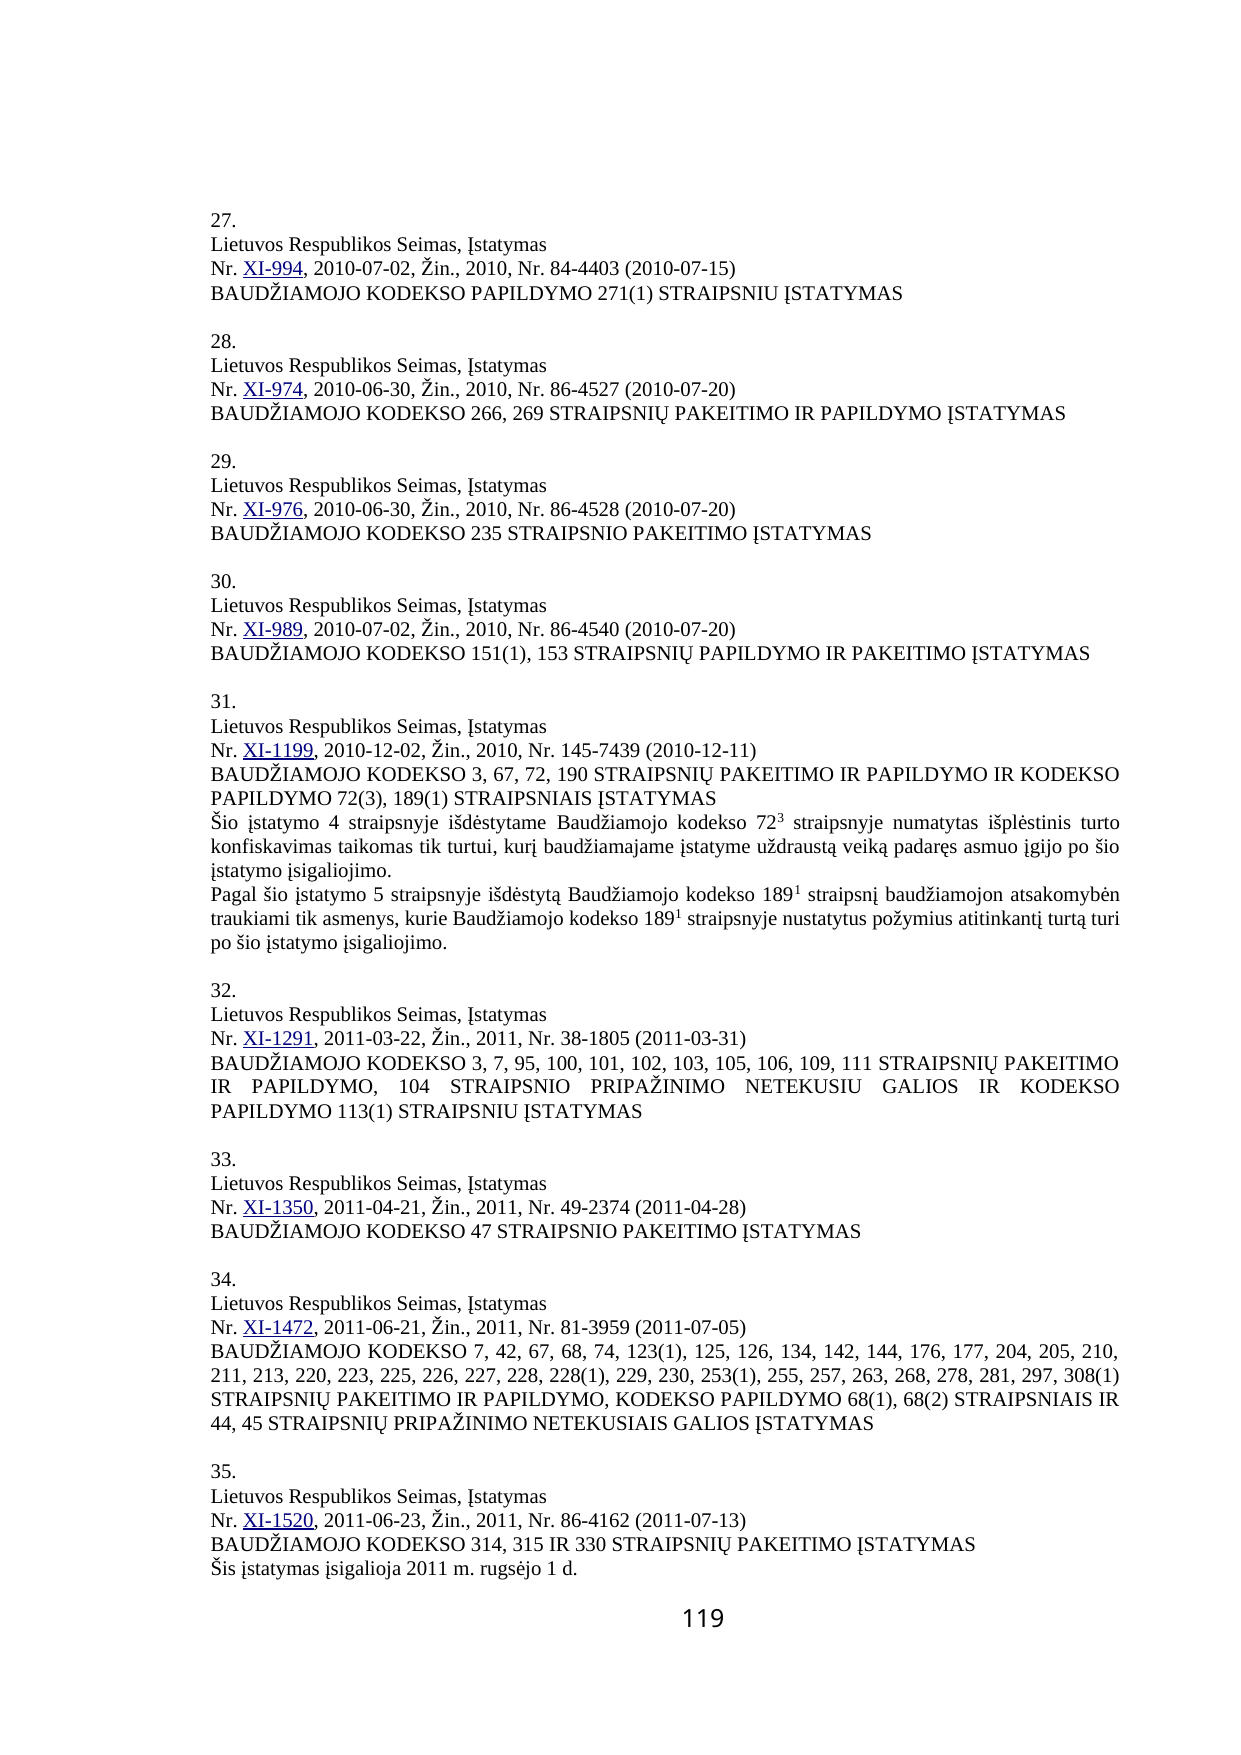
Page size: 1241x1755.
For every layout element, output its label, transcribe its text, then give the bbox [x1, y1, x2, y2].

text Nr. XI-1472, 2011-06-21, Žin., 2011, Nr. 81-3959 (2011-07-05) [210, 1315, 1120, 1339]
text 30. [210, 569, 1120, 593]
text BAUDŽIAMOJO KODEKSO 7, 42, 67, 68, 74, 123(1), 125, 126, 134, 142, 144, 176, 177, 204, 205, 210, 211, 213, 220, 223, 225, 226, 227, 228, 228(1), 229, 230, 253(1), 255, 257, 263, 268, 278, 281, 297, 308(1) STRAIPSNIŲ PAKEITIMO IR PAPILDYMO, KODEKSO PAPILDYMO 68(1), 68(2) STRAIPSNIAIS IR 44, 45 STRAIPSNIŲ PRIPAŽINIMO NETEKUSIAIS GALIOS ĮSTATYMAS [210, 1339, 1120, 1435]
text Lietuvos Respublikos Seimas, Įstatymas [210, 593, 1120, 617]
text BAUDŽIAMOJO KODEKSO PAPILDYMO 271(1) STRAIPSNIU ĮSTATYMAS [210, 280, 1120, 304]
text BAUDŽIAMOJO KODEKSO 151(1), 153 STRAIPSNIŲ PAPILDYMO IR PAKEITIMO ĮSTATYMAS [210, 641, 1120, 665]
text 35. [210, 1459, 1120, 1483]
text Šis įstatymas įsigalioja 2011 m. rugsėjo 1 d. [210, 1556, 1120, 1580]
text Pagal šio įstatymo 5 straipsnyje išdėstytą Baudžiamojo kodekso 1891 straipsnį baudžiamojon atsakomybėn traukiami tik asmenys, kurie Baudžiamojo kodekso 1891 straipsnyje nustatytus požymius atitinkantį turtą turi po šio įstatymo įsigaliojimo. [210, 882, 1120, 954]
text BAUDŽIAMOJO KODEKSO 3, 67, 72, 190 STRAIPSNIŲ PAKEITIMO IR PAPILDYMO IR KODEKSO PAPILDYMO 72(3), 189(1) STRAIPSNIAIS ĮSTATYMAS [210, 762, 1120, 810]
text BAUDŽIAMOJO KODEKSO 314, 315 IR 330 STRAIPSNIŲ PAKEITIMO ĮSTATYMAS [210, 1532, 1120, 1556]
text 34. [210, 1267, 1120, 1291]
text Nr. XI-974, 2010-06-30, Žin., 2010, Nr. 86-4527 (2010-07-20) [210, 377, 1120, 401]
text Lietuvos Respublikos Seimas, Įstatymas [210, 1291, 1120, 1315]
text 28. [210, 328, 1120, 353]
text Šio įstatymo 4 straipsnyje išdėstytame Baudžiamojo kodekso 723 straipsnyje numatytas išplėstinis turto konfiskavimas taikomas tik turtui, kurį baudžiamajame įstatyme uždraustą veiką padaręs asmuo įgijo po šio įstatymo įsigaliojimo. [210, 810, 1120, 882]
text 33. [210, 1147, 1120, 1171]
text Lietuvos Respublikos Seimas, Įstatymas [210, 1483, 1120, 1508]
text Lietuvos Respublikos Seimas, Įstatymas [210, 353, 1120, 377]
text Nr. XI-976, 2010-06-30, Žin., 2010, Nr. 86-4528 (2010-07-20) [210, 497, 1120, 521]
text BAUDŽIAMOJO KODEKSO 3, 7, 95, 100, 101, 102, 103, 105, 106, 109, 111 STRAIPSNIŲ PAKEITIMO IR PAPILDYMO, 104 STRAIPSNIO PRIPAŽINIMO NETEKUSIU GALIOS IR KODEKSO PAPILDYMO 113(1) STRAIPSNIU ĮSTATYMAS [210, 1050, 1120, 1123]
text Nr. XI-1291, 2011-03-22, Žin., 2011, Nr. 38-1805 (2011-03-31) [210, 1026, 1120, 1050]
text BAUDŽIAMOJO KODEKSO 266, 269 STRAIPSNIŲ PAKEITIMO IR PAPILDYMO ĮSTATYMAS [210, 401, 1120, 425]
text BAUDŽIAMOJO KODEKSO 235 STRAIPSNIO PAKEITIMO ĮSTATYMAS [210, 521, 1120, 545]
text 29. [210, 449, 1120, 473]
text Nr. XI-1199, 2010-12-02, Žin., 2010, Nr. 145-7439 (2010-12-11) [210, 738, 1120, 762]
text Nr. XI-989, 2010-07-02, Žin., 2010, Nr. 86-4540 (2010-07-20) [210, 617, 1120, 641]
text Lietuvos Respublikos Seimas, Įstatymas [210, 232, 1120, 256]
text Lietuvos Respublikos Seimas, Įstatymas [210, 473, 1120, 497]
text 31. [210, 689, 1120, 713]
text Nr. XI-1520, 2011-06-23, Žin., 2011, Nr. 86-4162 (2011-07-13) [210, 1508, 1120, 1532]
text Lietuvos Respublikos Seimas, Įstatymas [210, 713, 1120, 738]
text Lietuvos Respublikos Seimas, Įstatymas [210, 1002, 1120, 1026]
text Nr. XI-1350, 2011-04-21, Žin., 2011, Nr. 49-2374 (2011-04-28) [210, 1195, 1120, 1219]
text 32. [210, 978, 1120, 1002]
text BAUDŽIAMOJO KODEKSO 47 STRAIPSNIO PAKEITIMO ĮSTATYMAS [210, 1219, 1120, 1243]
text 27. [210, 208, 1120, 232]
text Nr. XI-994, 2010-07-02, Žin., 2010, Nr. 84-4403 (2010-07-15) [210, 256, 1120, 280]
text Lietuvos Respublikos Seimas, Įstatymas [210, 1171, 1120, 1195]
